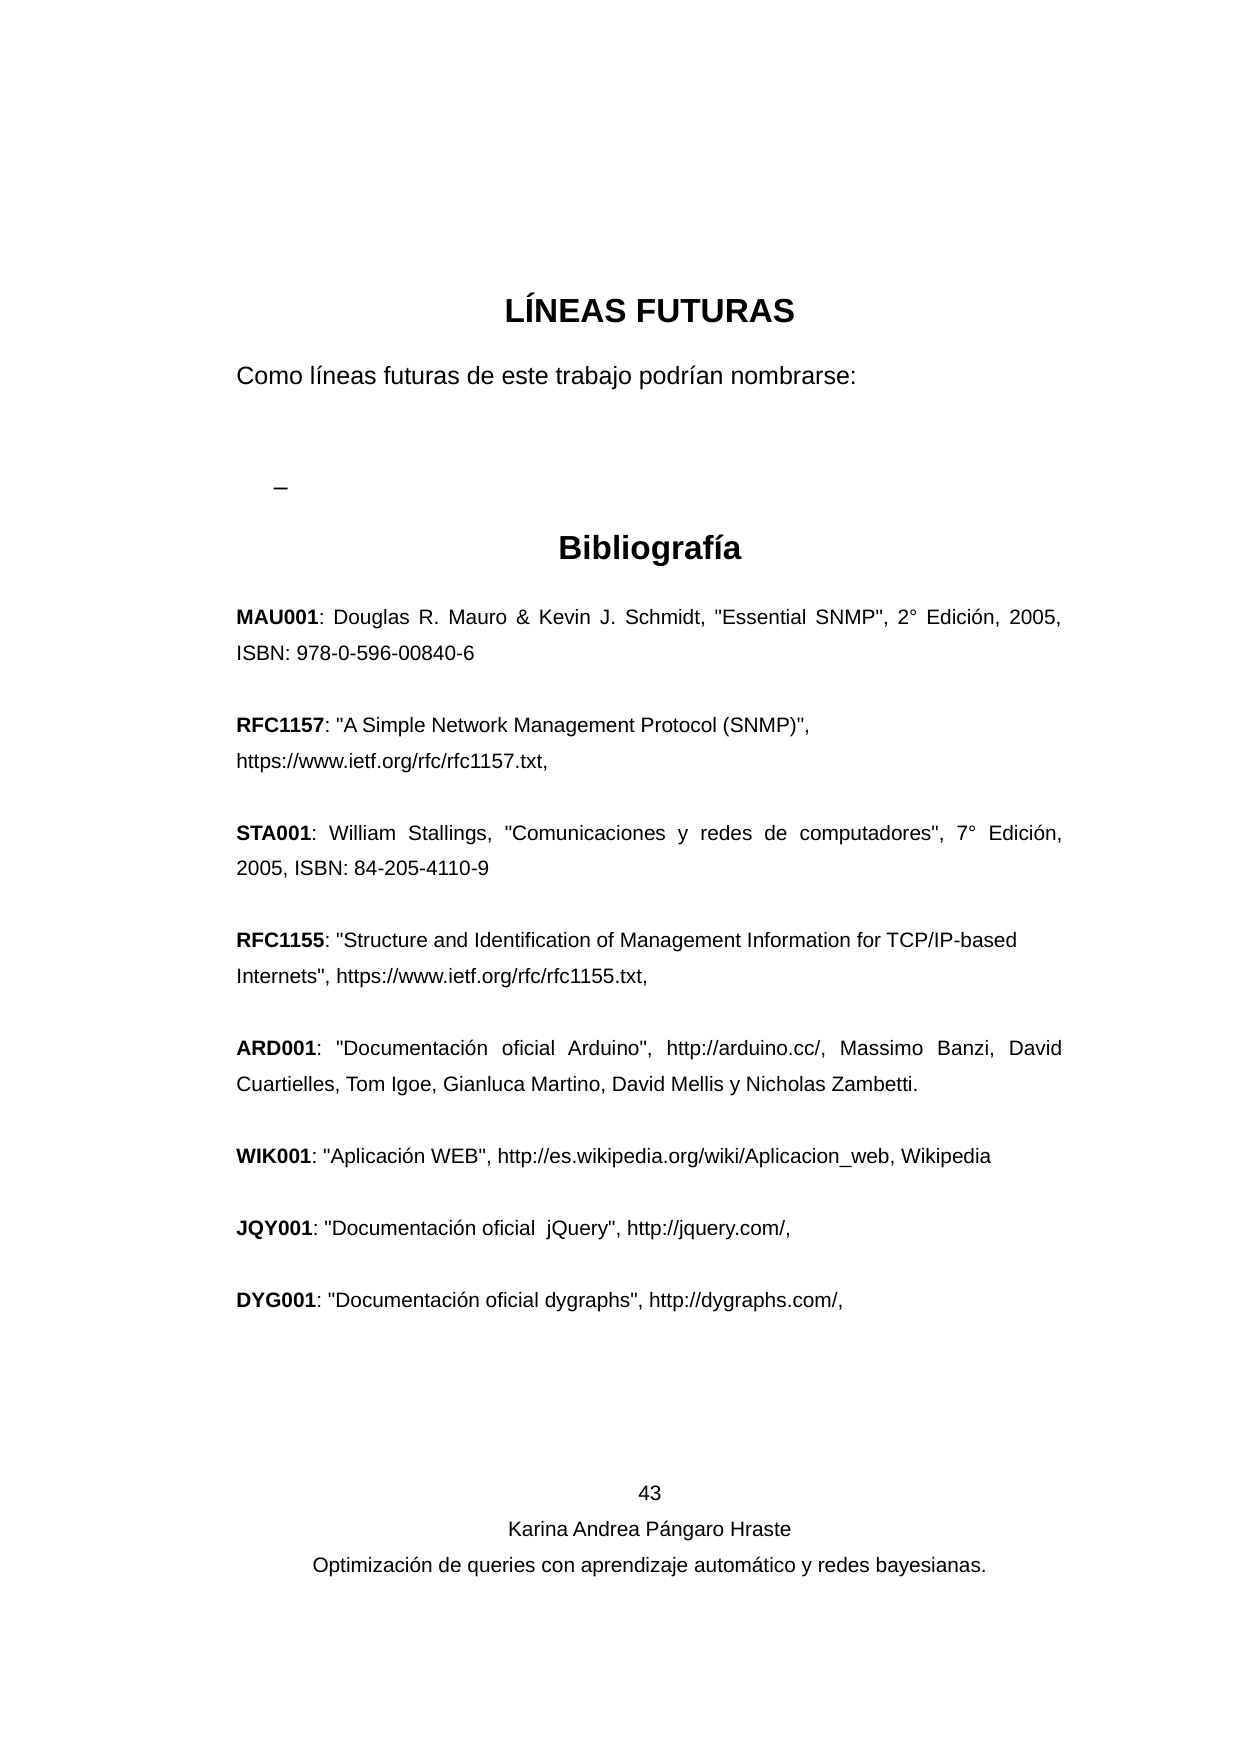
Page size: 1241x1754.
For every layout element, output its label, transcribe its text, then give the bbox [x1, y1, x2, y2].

text MAU001: Douglas R. Mauro & Kevin J. Schmidt, "Essential SNMP", 2° Edición, 2005, ISBN: 978-0-596-00840-6 [236, 605, 1063, 664]
text STA001: William Stallings, "Comunicaciones y redes de computadores", 7° Edición, 2005, ISBN: 84-205-4110-9 [236, 820, 1063, 880]
text DYG001: "Documentación oficial dygraphs", http://dygraphs.com/, [236, 1287, 1063, 1311]
text ARD001: "Documentación oficial Arduino", http://arduino.cc/, Massimo Banzi, David Cuartielles, Tom Igoe, Gianluca Martino, David Mellis y Nicholas Zambetti. [236, 1036, 1063, 1096]
text Como líneas futuras de este trabajo podrían nombrarse: [236, 361, 1063, 389]
text RFC1155: "Structure and Identification of Management Information for TCP/IP-based Internets", https://www.ietf.org/rfc/rfc1155.txt, [236, 928, 1063, 988]
text JQY001: "Documentación oficial jQuery", http://jquery.com/, [236, 1216, 1063, 1239]
text WIK001: "Aplicación WEB", http://es.wikipedia.org/wiki/Aplicacion_web, Wikipedia [236, 1144, 1063, 1168]
text RFC1157: "A Simple Network Management Protocol (SNMP)", https://www.ietf.org/rfc/rfc1157.txt, [236, 712, 1063, 772]
subtitle Bibliografía [236, 528, 1063, 566]
subtitle LÍNEAS FUTURAS [236, 291, 1063, 329]
